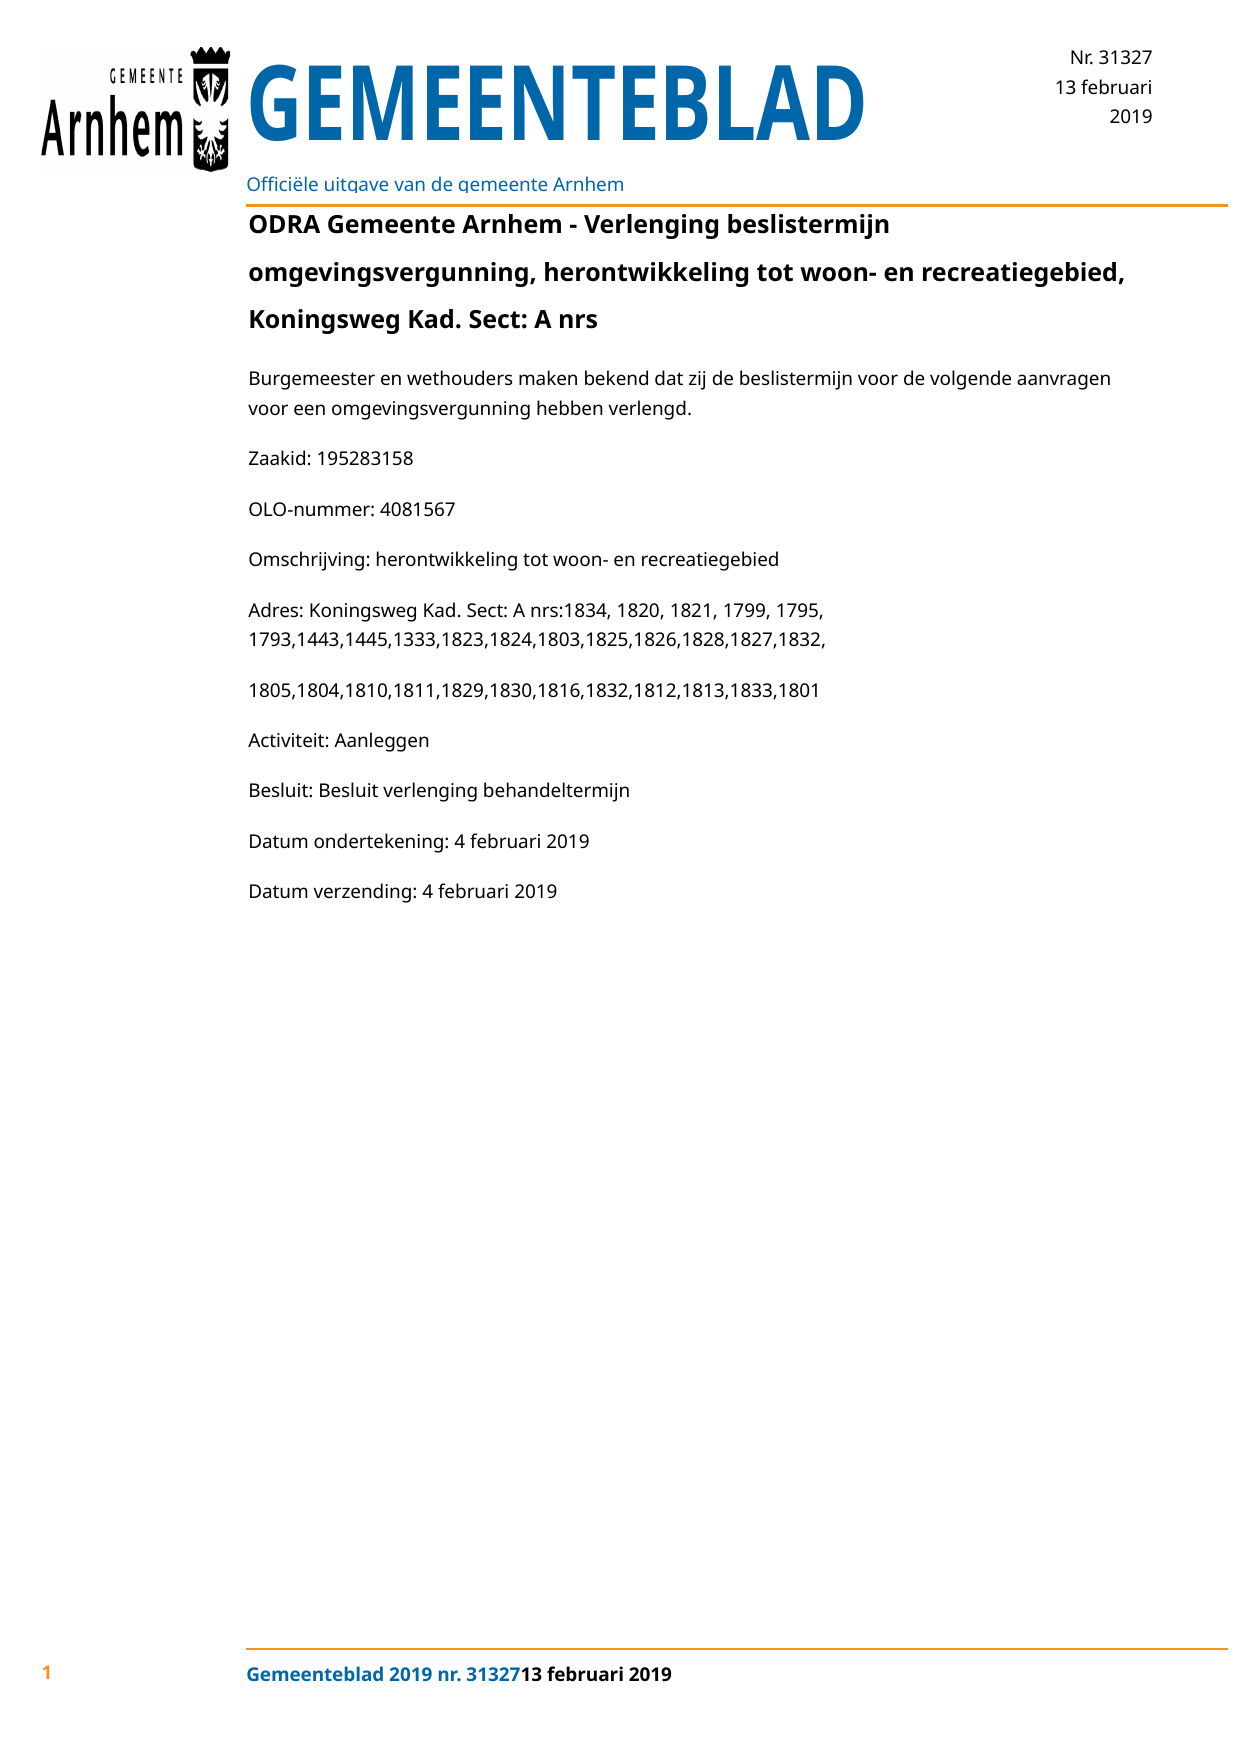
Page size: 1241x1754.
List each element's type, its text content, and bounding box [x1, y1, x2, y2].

text OLO-nummer: 4081567 [248, 496, 1152, 522]
text Activiteit: Aanleggen [248, 727, 1152, 753]
text Datum verzending: 4 februari 2019 [248, 878, 1152, 904]
text Besluit: Besluit verlenging behandeltermijn [248, 778, 1152, 803]
text Burgemeester en wethouders maken bekend dat zij de beslistermijn voor de volgende aanvragen voor een omgevingsvergunning hebben verlengd. [248, 366, 1152, 421]
picture [41, 47, 231, 172]
text Datum ondertekening: 4 februari 2019 [248, 828, 1152, 854]
text Adres: Koningsweg Kad. Sect: A nrs:1834, 1820, 1821, 1799, 1795, 1793,1443,1445,1333,1823,1824,1803,1825,1826,1828,1827,1832, [248, 597, 1152, 652]
text Omschrijving: herontwikkeling tot woon- en recreatiegebied [248, 546, 1152, 572]
text Zaakid: 195283158 [248, 446, 1152, 471]
text ODRA Gemeente Arnhem - Verlenging beslistermijn omgevingsvergunning, herontwikkeling tot woon- en recreatiegebied, Koningsweg Kad. Sect: A nrs [248, 207, 1152, 336]
text 1805,1804,1810,1811,1829,1830,1816,1832,1812,1813,1833,1801 [248, 677, 1152, 702]
